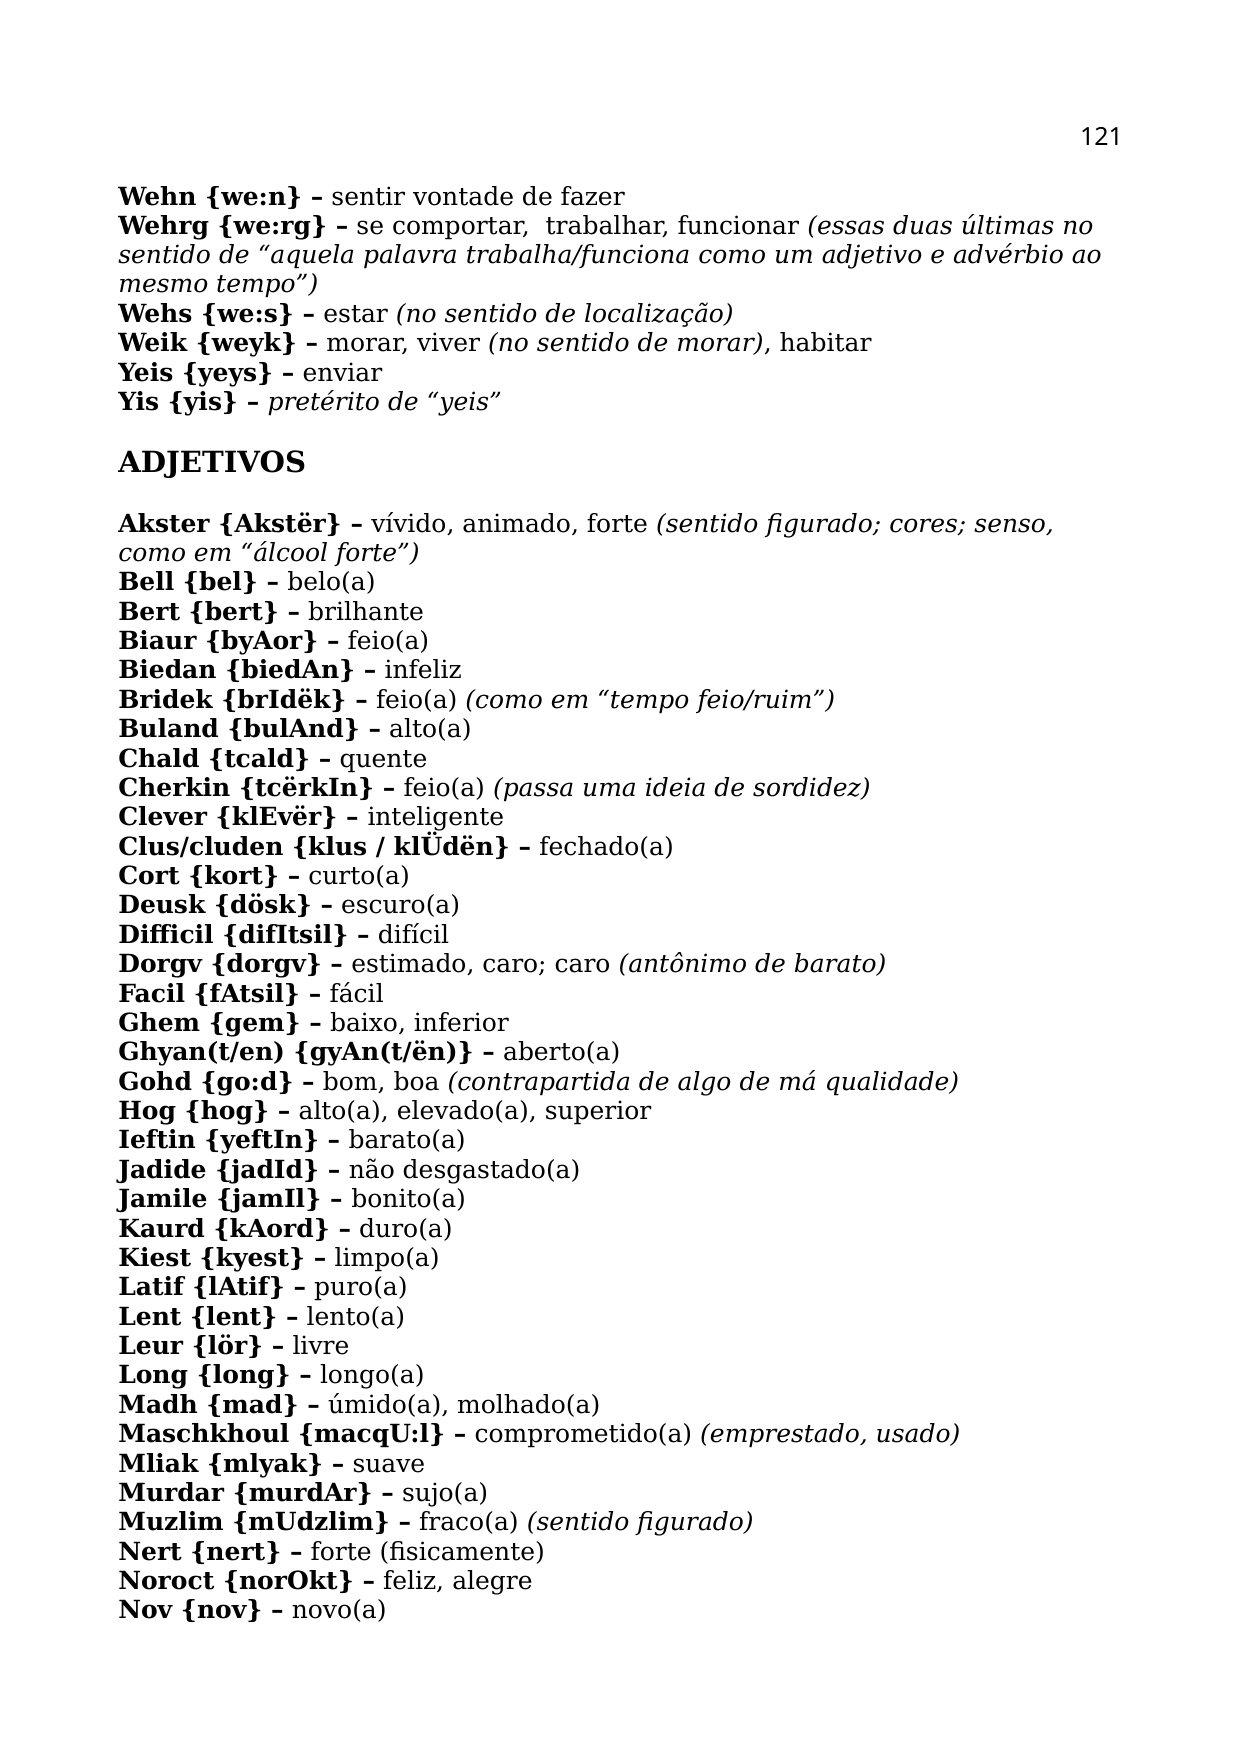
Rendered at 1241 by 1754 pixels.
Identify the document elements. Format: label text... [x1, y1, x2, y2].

text Difficil {difItsil} – difícil [118, 920, 1123, 949]
text Yeis {yeys} – enviar [118, 357, 1123, 387]
text Weik {weyk} – morar, viver (no sentido de morar), habitar [118, 328, 1123, 357]
text Nov {nov} – novo(a) [118, 1596, 1123, 1625]
text Lent {lent} – lento(a) [118, 1302, 1123, 1331]
text Wehn {we:n} – sentir vontade de fazer [118, 182, 1123, 211]
text Clever {klEvër} – inteligente [118, 802, 1123, 832]
text Gohd {go:d} – bom, boa (contrapartida de algo de má qualidade) [118, 1067, 1123, 1096]
text Buland {bulAnd} – alto(a) [118, 714, 1123, 744]
text Murdar {murdAr} – sujo(a) [118, 1478, 1123, 1507]
text Muzlim {mUdzlim} – fraco(a) (sentido figurado) [118, 1507, 1123, 1537]
text Ghyan(t/en) {gyAn(t/ën)} – aberto(a) [118, 1037, 1123, 1067]
text Wehrg {we:rg} – se comportar, trabalhar, funcionar (essas duas últimas no sentido de “aquela palavra trabalha/funciona como um adjetivo e advérbio ao mesmo tempo”) [118, 211, 1123, 299]
text Bridek {brIdëk} – feio(a) (como em “tempo feio/ruim”) [118, 685, 1123, 714]
text Maschkhoul {macqU:l} – comprometido(a) (emprestado, usado) [118, 1419, 1123, 1449]
text Mliak {mlyak} – suave [118, 1449, 1123, 1478]
text Jadide {jadId} – não desgastado(a) [118, 1155, 1123, 1184]
subtitle ADJETIVOS [118, 445, 1123, 480]
text Biaur {byAor} – feio(a) [118, 626, 1123, 656]
text Cherkin {tcërkIn} – feio(a) (passa uma ideia de sordidez) [118, 773, 1123, 802]
text Biedan {biedAn} – infeliz [118, 656, 1123, 685]
text Bell {bel} – belo(a) [118, 567, 1123, 597]
text Kiest {kyest} – limpo(a) [118, 1243, 1123, 1272]
text Madh {mad} – úmido(a), molhado(a) [118, 1390, 1123, 1419]
text Long {long} – longo(a) [118, 1361, 1123, 1390]
text Chald {tcald} – quente [118, 744, 1123, 773]
text Noroct {norOkt} – feliz, alegre [118, 1566, 1123, 1596]
text Dorgv {dorgv} – estimado, caro; caro (antônimo de barato) [118, 949, 1123, 979]
text Latif {lAtif} – puro(a) [118, 1272, 1123, 1302]
text Jamile {jamIl} – bonito(a) [118, 1184, 1123, 1214]
text Cort {kort} – curto(a) [118, 861, 1123, 891]
text Facil {fAtsil} – fácil [118, 979, 1123, 1008]
text Yis {yis} – pretérito de “yeis” [118, 387, 1123, 416]
text Ieftin {yeftIn} – barato(a) [118, 1126, 1123, 1155]
text Deusk {dösk} – escuro(a) [118, 891, 1123, 920]
text Hog {hog} – alto(a), elevado(a), superior [118, 1096, 1123, 1126]
text Clus/cluden {klus / klÜdën} – fechado(a) [118, 832, 1123, 861]
text Leur {lör} – livre [118, 1331, 1123, 1361]
text Wehs {we:s} – estar (no sentido de localização) [118, 299, 1123, 328]
text Ghem {gem} – baixo, inferior [118, 1008, 1123, 1037]
text Kaurd {kAord} – duro(a) [118, 1214, 1123, 1243]
text Nert {nert} – forte (fisicamente) [118, 1537, 1123, 1566]
text Akster {Akstër} – vívido, animado, forte (sentido figurado; cores; senso, como em “álcool forte”) [118, 509, 1123, 567]
text Bert {bert} – brilhante [118, 597, 1123, 626]
